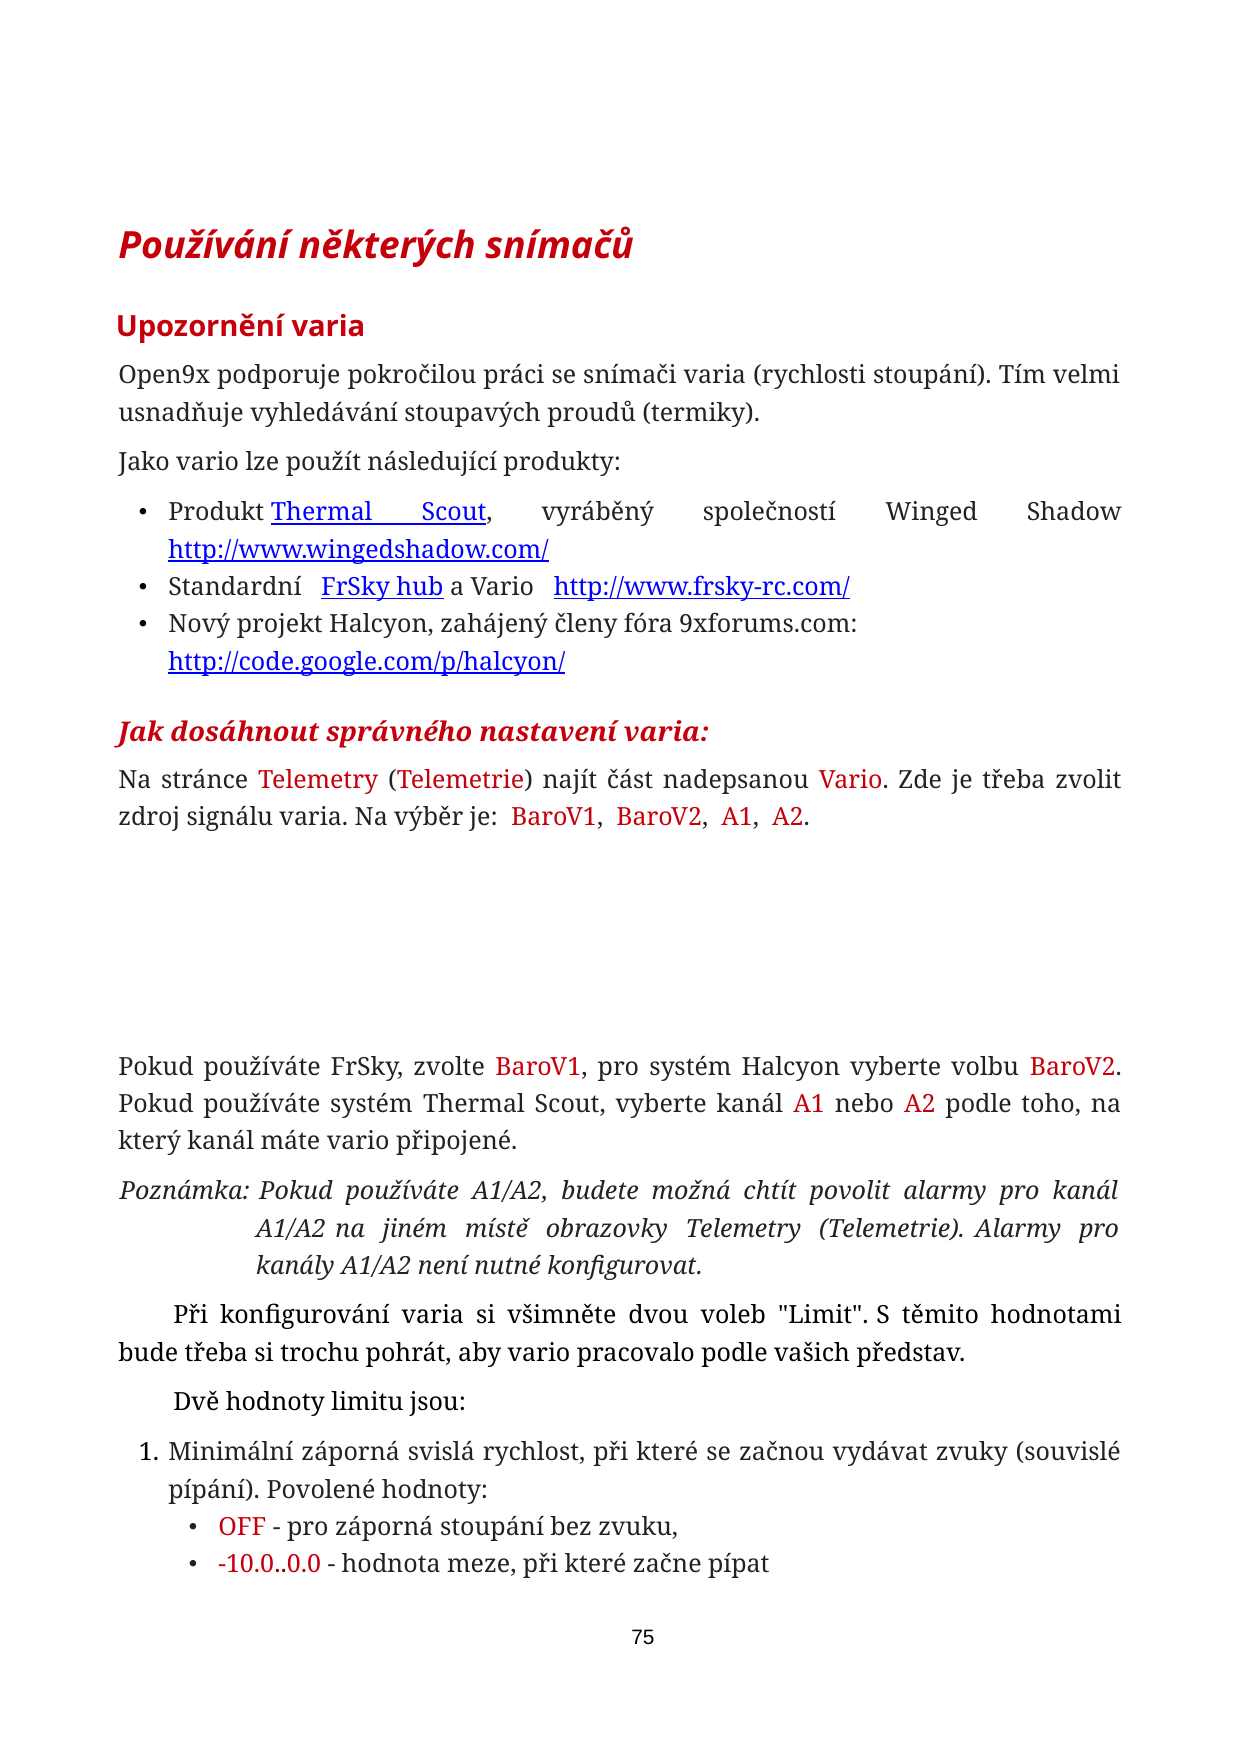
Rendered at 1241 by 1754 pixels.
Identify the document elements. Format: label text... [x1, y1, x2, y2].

subtitle Upozornění varia [116, 305, 1122, 345]
text Pokud používáte FrSky, zvolte BaroV1, pro systém Halcyon vyberte volbu BaroV2. Pokud používáte systém Thermal Scout, vyberte kanál A1 nebo A2 podle toho, na který kanál máte vario připojené. [118, 1048, 1122, 1157]
list Nový projekt Halcyon, zahájený členy fóra 9xforums.com: http://code.google.com/p/halcyon/ [139, 606, 1122, 678]
text Při konfigurování varia si všimněte dvou voleb "Limit". S těmito hodnotami bude třeba si trochu pohrát, aby vario pracovalo podle vašich představ. [118, 1297, 1122, 1368]
list Standardní FrSky hub a Vario http://www.frsky-rc.com/ [139, 569, 1122, 603]
text Jako vario lze použít následující produkty: [118, 444, 1122, 478]
list OFF - pro záporná stoupání bez zvuku, [189, 1509, 1122, 1543]
subtitle Používání některých snímačů [118, 218, 1122, 269]
text Poznámka: Pokud používáte A1/A2, budete možná chtít povolit alarmy pro kanál A1/A2 na jiném místě obrazovky Telemetry (Telemetrie). Alarmy pro kanály A1/A2 není nutné konfigurovat. [119, 1173, 1122, 1282]
list Produkt Thermal Scout, vyráběný společností Winged Shadow http://www.wingedshadow.com/ [139, 494, 1122, 565]
text Open9x podporuje pokročilou práci se snímači varia (rychlosti stoupání). Tím velmi usnadňuje vyhledávání stoupavých proudů (termiky). [118, 357, 1122, 428]
text Na stránce Telemetry (Telemetrie) najít část nadepsanou Vario. Zde je třeba zvolit zdroj signálu varia. Na výběr je: BaroV1, BaroV2, A1, A2. [118, 762, 1122, 833]
list -10.0..0.0 - hodnota meze, při které začne pípat [189, 1546, 1122, 1580]
list Minimální záporná svislá rychlost, při které se začnou vydávat zvuky (souvislé pípání). Povolené hodnoty: [139, 1434, 1122, 1505]
text Dvě hodnoty limitu jsou: [118, 1384, 1122, 1418]
subtitle Jak dosáhnout správného nastavení varia: [118, 712, 1122, 749]
